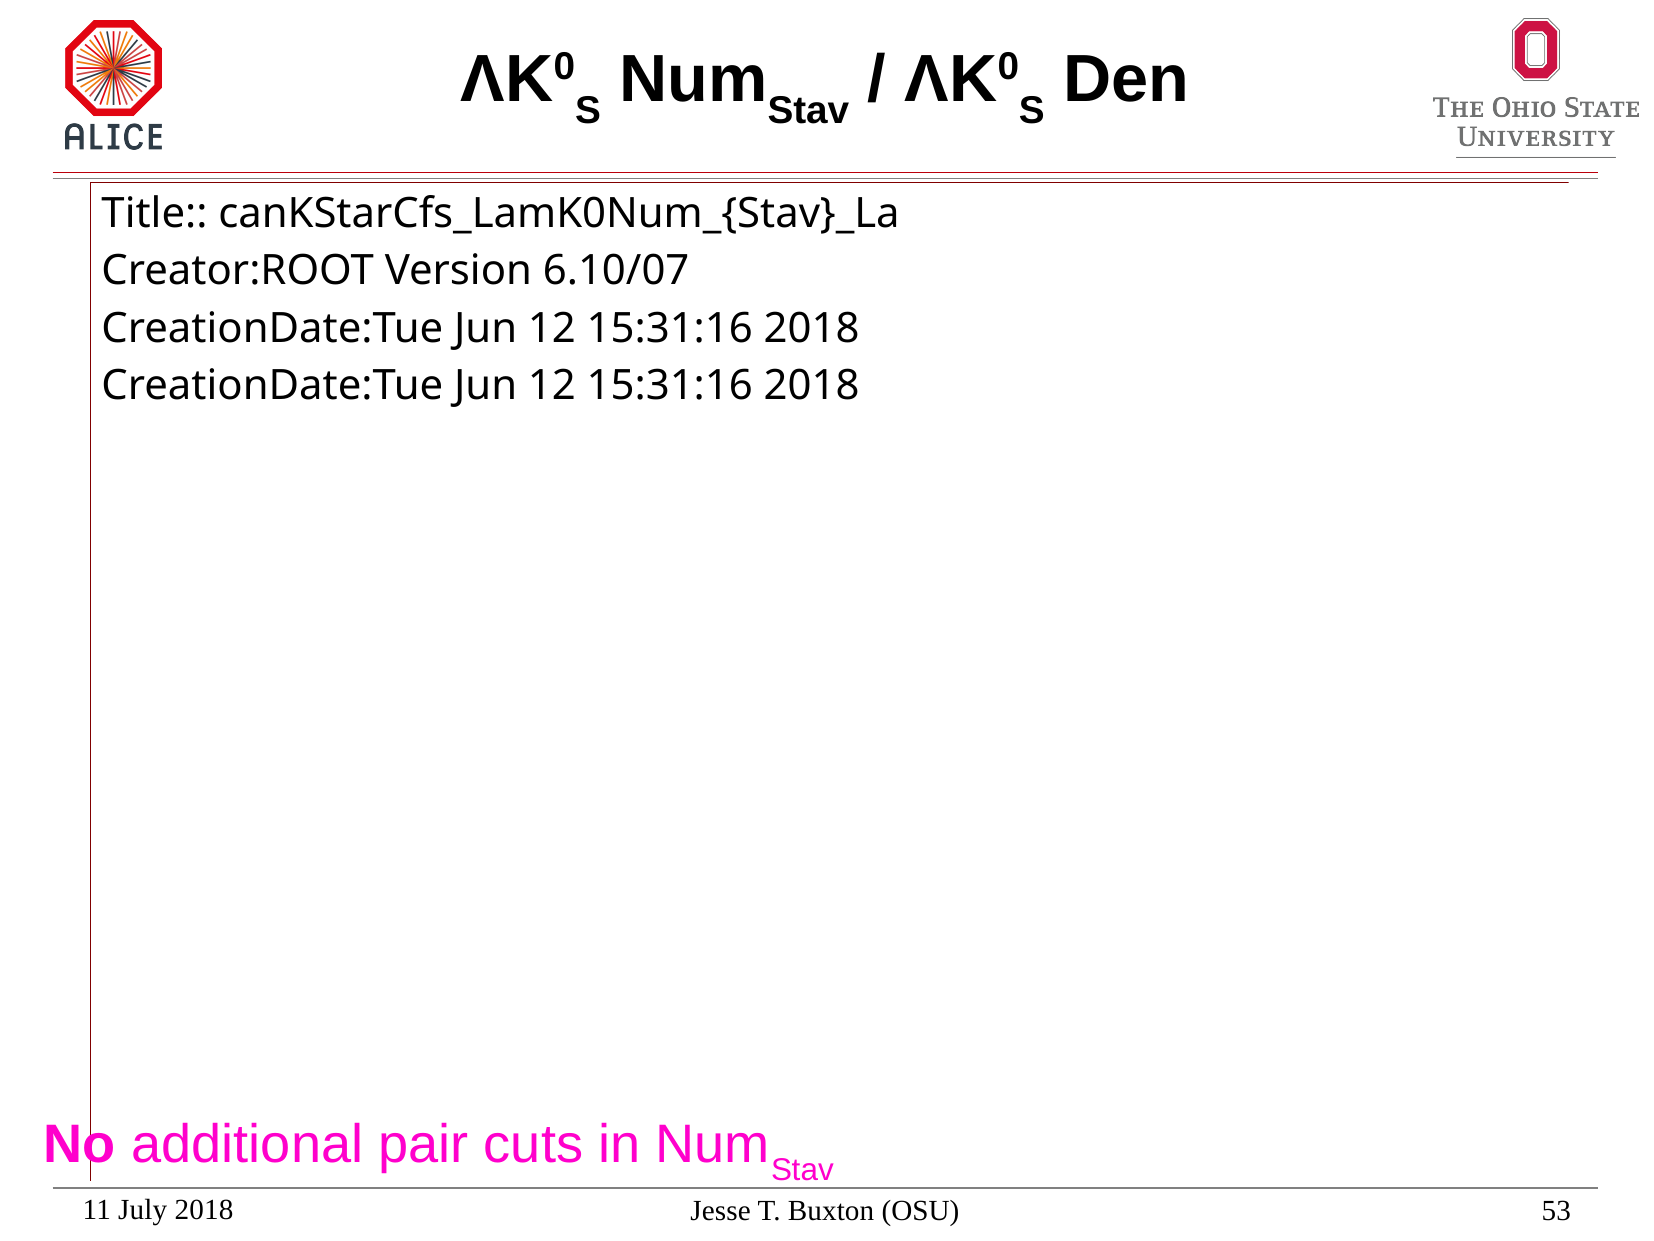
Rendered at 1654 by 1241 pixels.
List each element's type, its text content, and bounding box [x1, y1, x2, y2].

picture [65, 20, 137, 150]
text_box No additional pair cuts in NumStav [28, 1106, 976, 1195]
picture [1513, 5, 1642, 171]
picture [87, 180, 1569, 1181]
title ΛK0S NumStav / ΛK0S Den [137, 1, 1513, 172]
